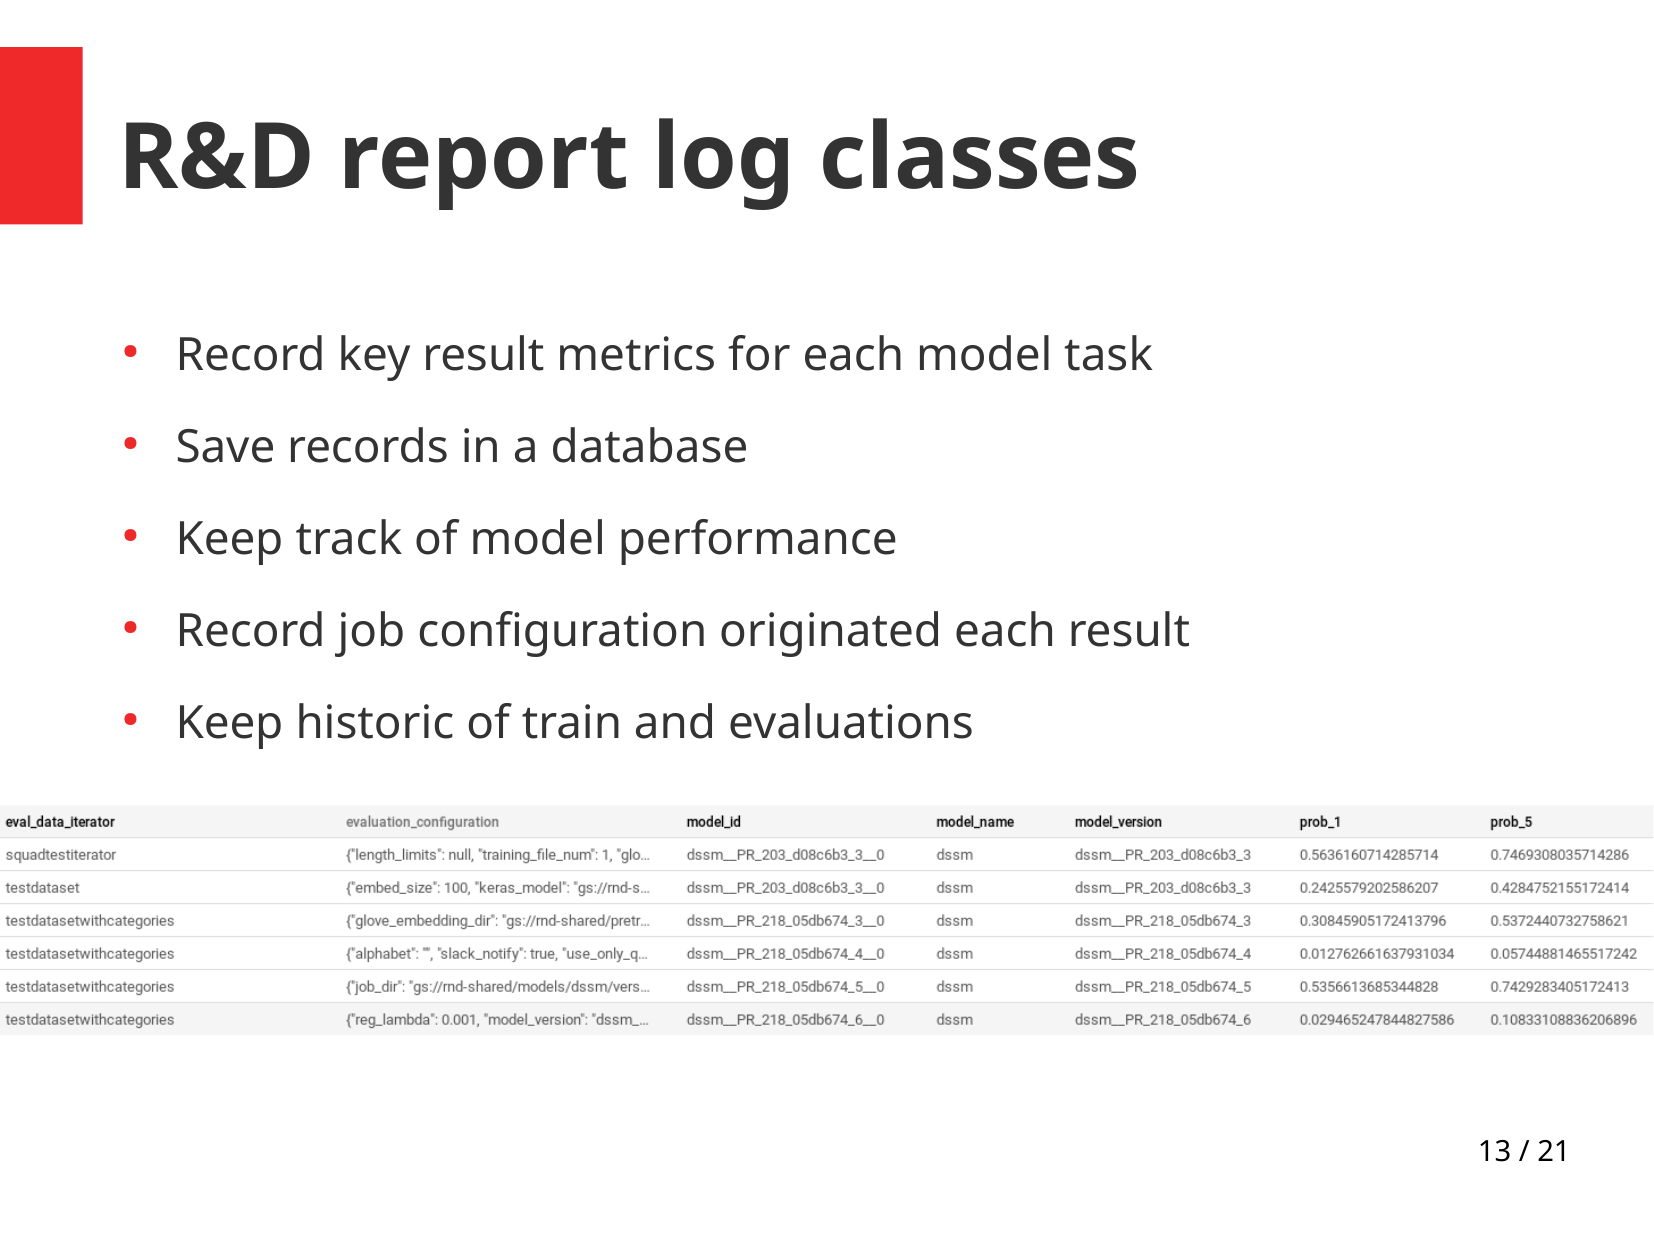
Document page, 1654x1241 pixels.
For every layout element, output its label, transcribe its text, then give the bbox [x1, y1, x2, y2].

title R&D report log classes [118, 49, 1571, 257]
picture [0, 803, 1654, 1035]
list Record key result metrics for each model task Save records in a database Keep track of model performance Record job configuration originated each result Keep historic of train and evaluations [104, 229, 1464, 524]
